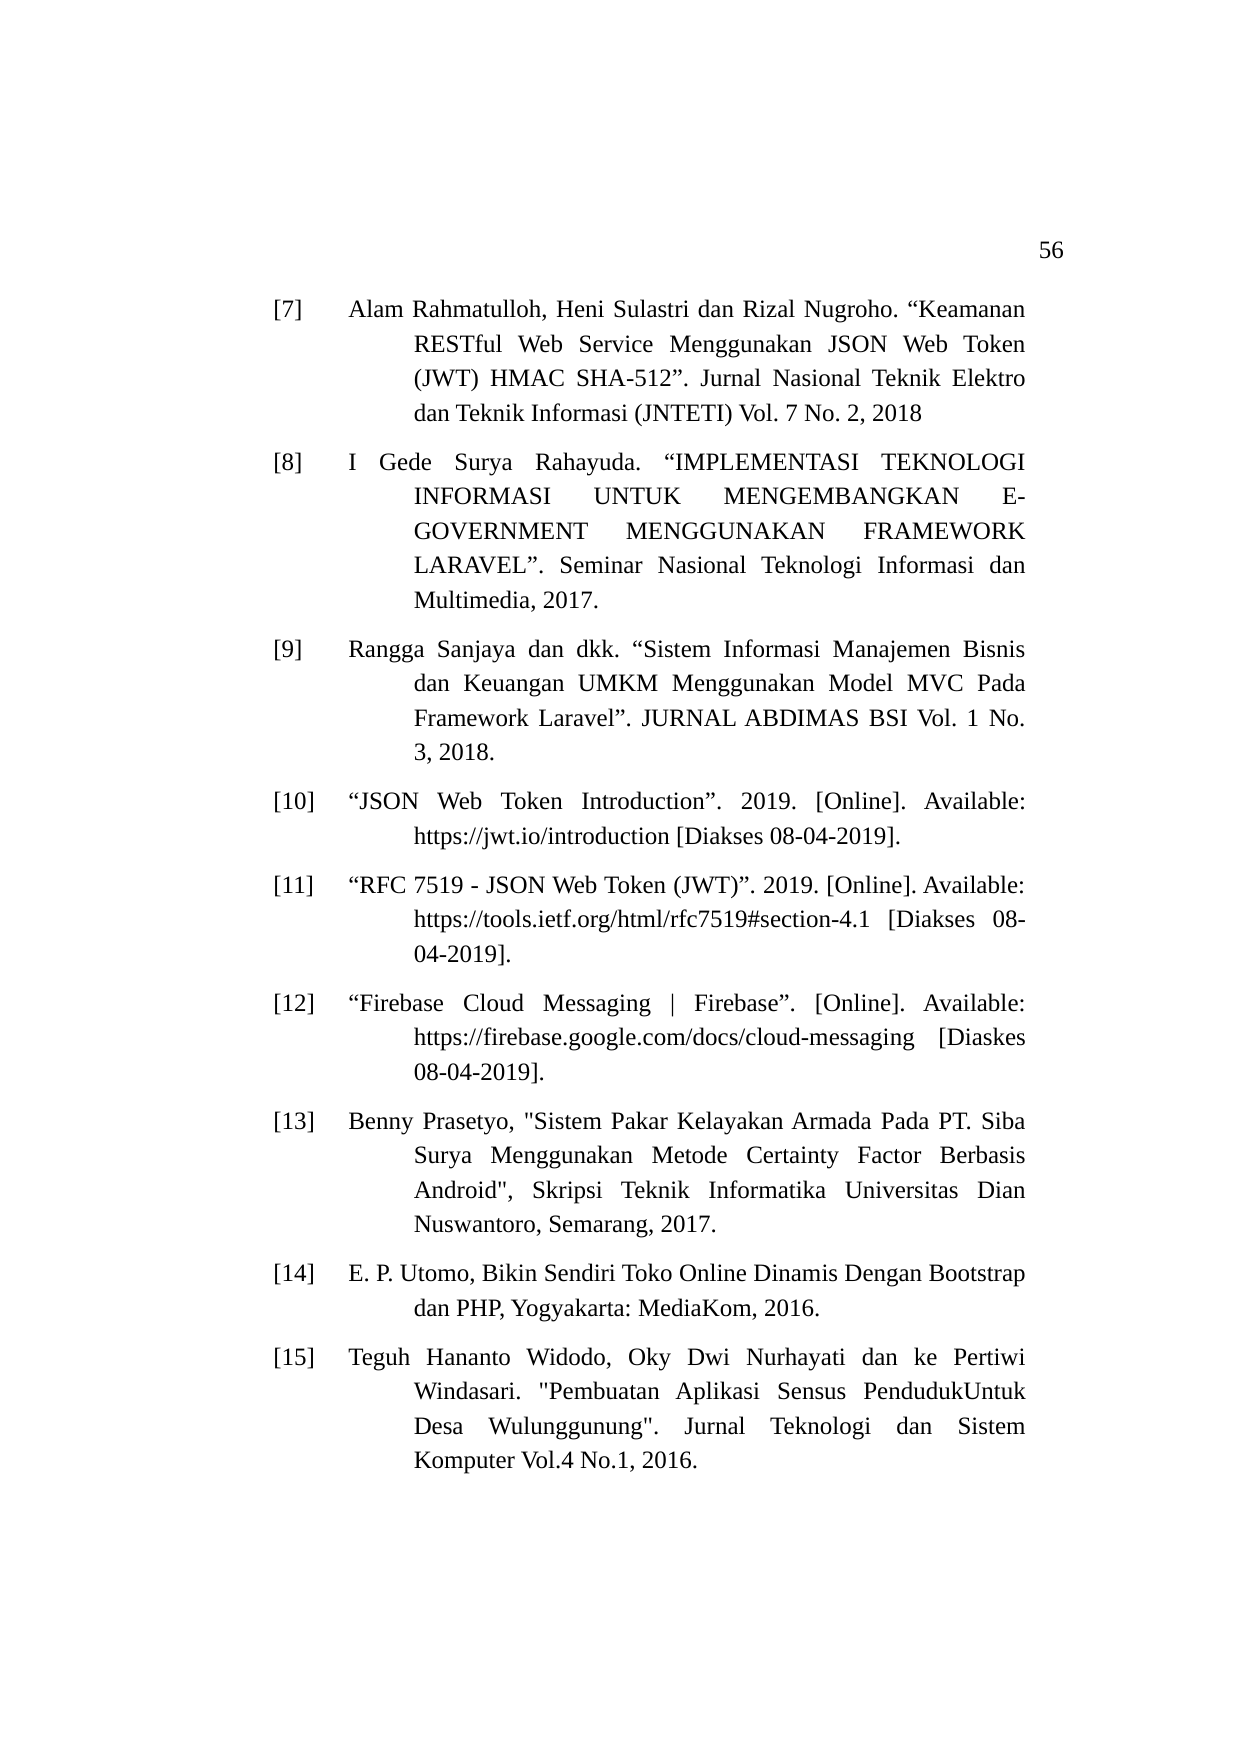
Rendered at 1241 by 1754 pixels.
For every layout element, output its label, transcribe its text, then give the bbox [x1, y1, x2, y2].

list “RFC 7519 - JSON Web Token (JWT)”. 2019. [Online]. Available: https://tools.ietf.org/html/rfc7519#section-4.1 [Diakses 08-04-2019]. [273, 870, 1026, 967]
list I Gede Surya Rahayuda. “IMPLEMENTASI TEKNOLOGI INFORMASI UNTUK MENGEMBANGKAN E-GOVERNMENT MENGGUNAKAN FRAMEWORK LARAVEL”. Seminar Nasional Teknologi Informasi dan Multimedia, 2017. [273, 447, 1026, 613]
list Teguh Hananto Widodo, Oky Dwi Nurhayati dan ke Pertiwi Windasari. "Pembuatan Aplikasi Sensus PendudukUntuk Desa Wulunggunung". Jurnal Teknologi dan Sistem Komputer Vol.4 No.1, 2016. [273, 1342, 1026, 1474]
list “JSON Web Token Introduction”. 2019. [Online]. Available: https://jwt.io/introduction [Diakses 08-04-2019]. [273, 786, 1026, 849]
list Rangga Sanjaya dan dkk. “Sistem Informasi Manajemen Bisnis dan Keuangan UMKM Menggunakan Model MVC Pada Framework Laravel”. JURNAL ABDIMAS BSI Vol. 1 No. 3, 2018. [273, 634, 1026, 766]
list Alam Rahmatulloh, Heni Sulastri dan Rizal Nugroho. “Keamanan RESTful Web Service Menggunakan JSON Web Token (JWT) HMAC SHA-512”. Jurnal Nasional Teknik Elektro dan Teknik Informasi (JNTETI) Vol. 7 No. 2, 2018 [273, 294, 1026, 426]
list “Firebase Cloud Messaging | Firebase”. [Online]. Available: https://firebase.google.com/docs/cloud-messaging [Diaskes 08-04-2019]. [273, 988, 1026, 1086]
list E. P. Utomo, Bikin Sendiri Toko Online Dinamis Dengan Bootstrap dan PHP, Yogyakarta: MediaKom, 2016. [273, 1258, 1026, 1322]
list Benny Prasetyo, "Sistem Pakar Kelayakan Armada Pada PT. Siba Surya Menggunakan Metode Certainty Factor Berbasis Android", Skripsi Teknik Informatika Universitas Dian Nuswantoro, Semarang, 2017. [273, 1106, 1026, 1238]
